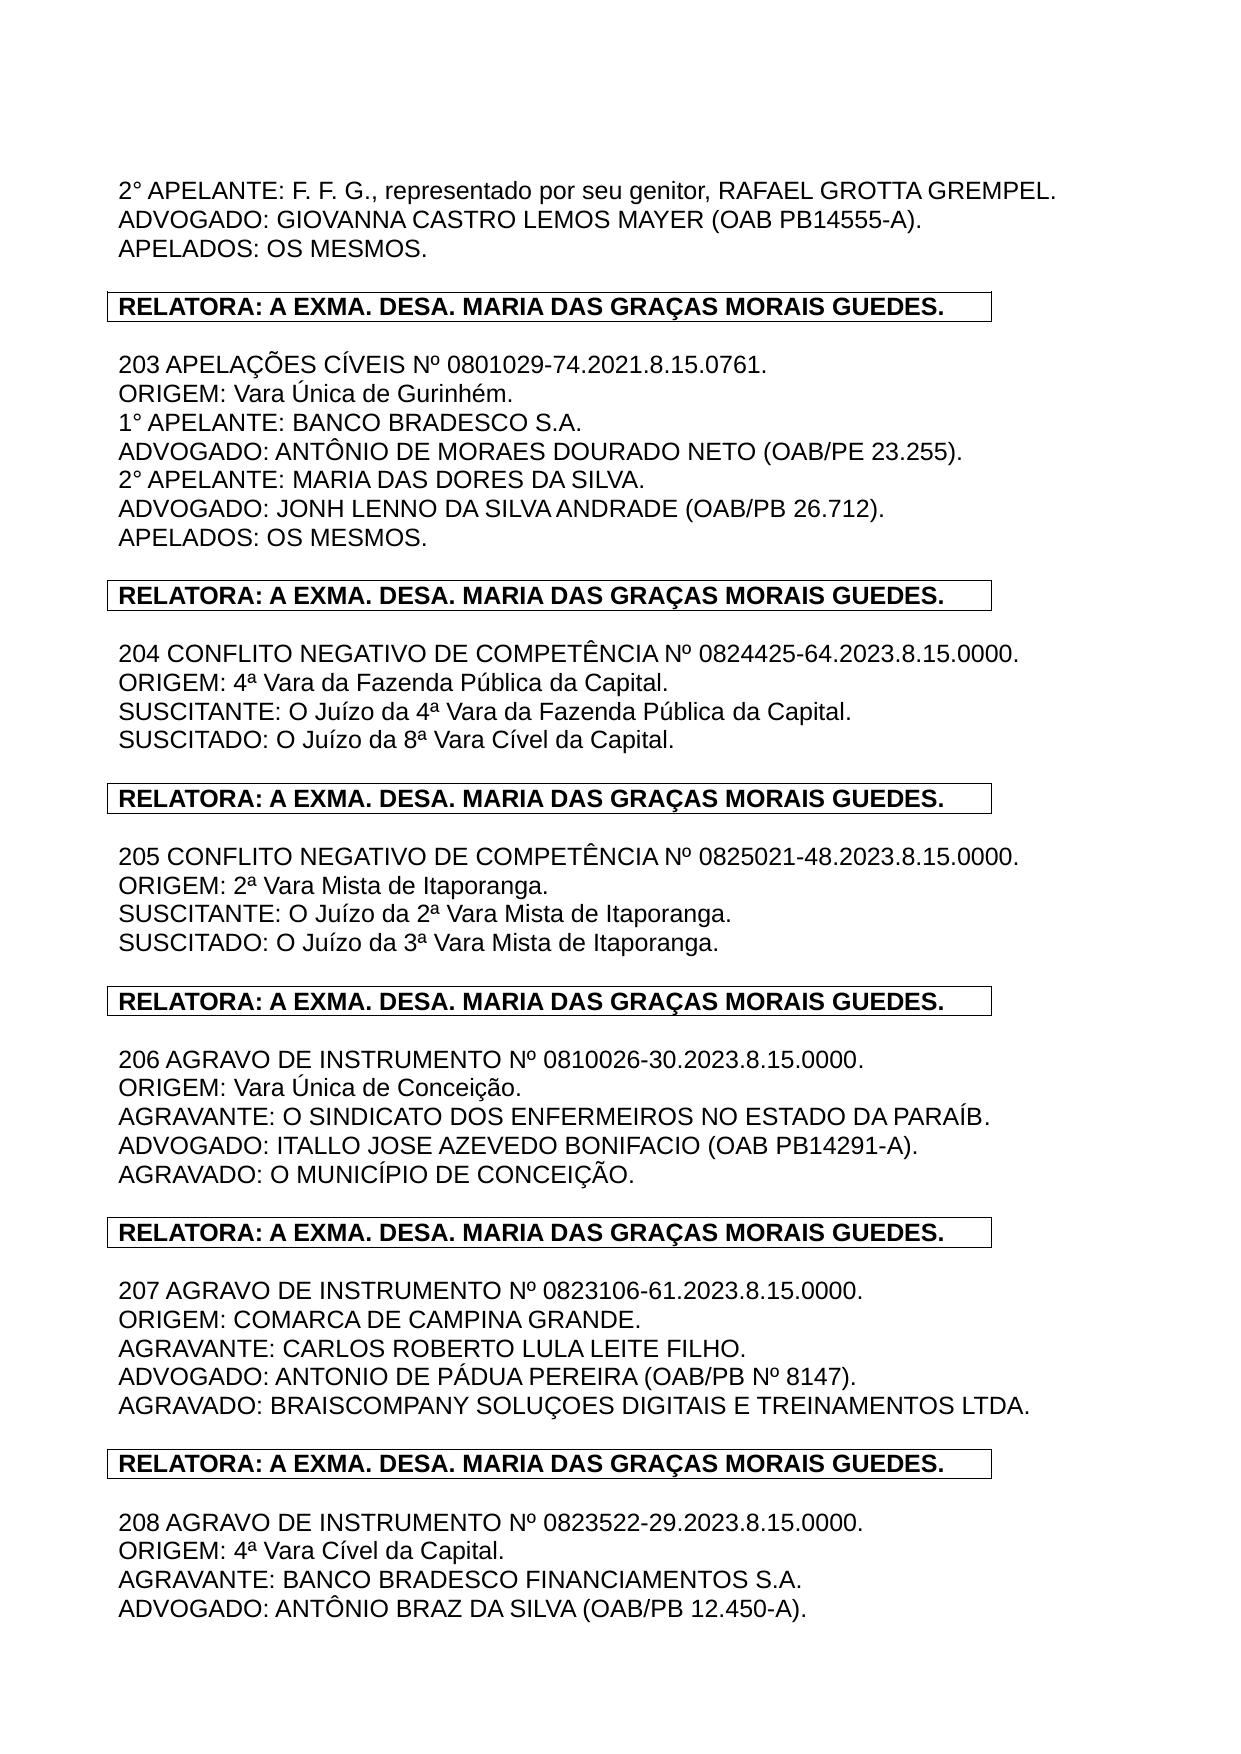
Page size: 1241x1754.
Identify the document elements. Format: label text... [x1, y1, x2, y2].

text ORIGEM: 4ª Vara da Fazenda Pública da Capital. [118, 668, 1122, 697]
text 205 CONFLITO NEGATIVO DE COMPETÊNCIA Nº 0825021-48.2023.8.15.0000. [118, 842, 1122, 871]
text 206 AGRAVO DE INSTRUMENTO Nº 0810026-30.2023.8.15.0000. [118, 1045, 1122, 1073]
table_header RELATORA: A EXMA. DESA. MARIA DAS GRAÇAS MORAIS GUEDES. [108, 581, 991, 610]
table_header RELATORA: A EXMA. DESA. MARIA DAS GRAÇAS MORAIS GUEDES. [108, 987, 991, 1015]
text ADVOGADO: ANTONIO DE PÁDUA PEREIRA (OAB/PB Nº 8147). [118, 1362, 1122, 1391]
table_header RELATORA: A EXMA. DESA. MARIA DAS GRAÇAS MORAIS GUEDES. [108, 1450, 991, 1478]
text 1° APELANTE: BANCO BRADESCO S.A. [118, 408, 1122, 437]
text 2° APELANTE: F. F. G., representado por seu genitor, RAFAEL GROTTA GREMPEL. [118, 176, 1122, 205]
text SUSCITADO: O Juízo da 8ª Vara Cível da Capital. [118, 726, 1122, 754]
text 207 AGRAVO DE INSTRUMENTO Nº 0823106-61.2023.8.15.0000. [118, 1276, 1122, 1305]
text 203 APELAÇÕES CÍVEIS Nº 0801029-74.2021.8.15.0761. [118, 350, 1122, 379]
text APELADOS: OS MESMOS. [118, 234, 1122, 263]
text AGRAVANTE: BANCO BRADESCO FINANCIAMENTOS S.A. [118, 1565, 1122, 1594]
text AGRAVANTE: CARLOS ROBERTO LULA LEITE FILHO. [118, 1334, 1122, 1362]
table_header RELATORA: A EXMA. DESA. MARIA DAS GRAÇAS MORAIS GUEDES. [108, 293, 991, 321]
text SUSCITANTE: O Juízo da 4ª Vara da Fazenda Pública da Capital. [118, 697, 1122, 726]
text ORIGEM: Vara Única de Conceição. [118, 1073, 1122, 1102]
text ADVOGADO: ITALLO JOSE AZEVEDO BONIFACIO (OAB PB14291-A). [118, 1131, 1122, 1160]
text ADVOGADO: ANTÔNIO BRAZ DA SILVA (OAB/PB 12.450-A). [118, 1594, 1122, 1623]
table_header RELATORA: A EXMA. DESA. MARIA DAS GRAÇAS MORAIS GUEDES. [108, 1218, 991, 1247]
text AGRAVADO: O MUNICÍPIO DE CONCEIÇÃO. [118, 1160, 1122, 1188]
text ORIGEM: 4ª Vara Cível da Capital. [118, 1536, 1122, 1565]
text AGRAVANTE: O SINDICATO DOS ENFERMEIROS NO ESTADO DA PARAÍB. [118, 1102, 1122, 1131]
text ORIGEM: Vara Única de Gurinhém. [118, 379, 1122, 408]
text ADVOGADO: GIOVANNA CASTRO LEMOS MAYER (OAB PB14555-A). [118, 205, 1122, 234]
text ORIGEM: COMARCA DE CAMPINA GRANDE. [118, 1305, 1122, 1334]
text 208 AGRAVO DE INSTRUMENTO Nº 0823522-29.2023.8.15.0000. [118, 1508, 1122, 1536]
text SUSCITANTE: O Juízo da 2ª Vara Mista de Itaporanga. [118, 899, 1122, 928]
text AGRAVADO: BRAISCOMPANY SOLUÇOES DIGITAIS E TREINAMENTOS LTDA. [118, 1391, 1122, 1420]
text 204 CONFLITO NEGATIVO DE COMPETÊNCIA Nº 0824425-64.2023.8.15.0000. [118, 639, 1122, 668]
text ADVOGADO: JONH LENNO DA SILVA ANDRADE (OAB/PB 26.712). [118, 494, 1122, 523]
text SUSCITADO: O Juízo da 3ª Vara Mista de Itaporanga. [118, 928, 1122, 957]
table_header RELATORA: A EXMA. DESA. MARIA DAS GRAÇAS MORAIS GUEDES. [108, 784, 991, 812]
text 2° APELANTE: MARIA DAS DORES DA SILVA. [118, 465, 1122, 494]
text APELADOS: OS MESMOS. [118, 523, 1122, 552]
text ADVOGADO: ANTÔNIO DE MORAES DOURADO NETO (OAB/PE 23.255). [118, 437, 1122, 465]
text ORIGEM: 2ª Vara Mista de Itaporanga. [118, 871, 1122, 899]
